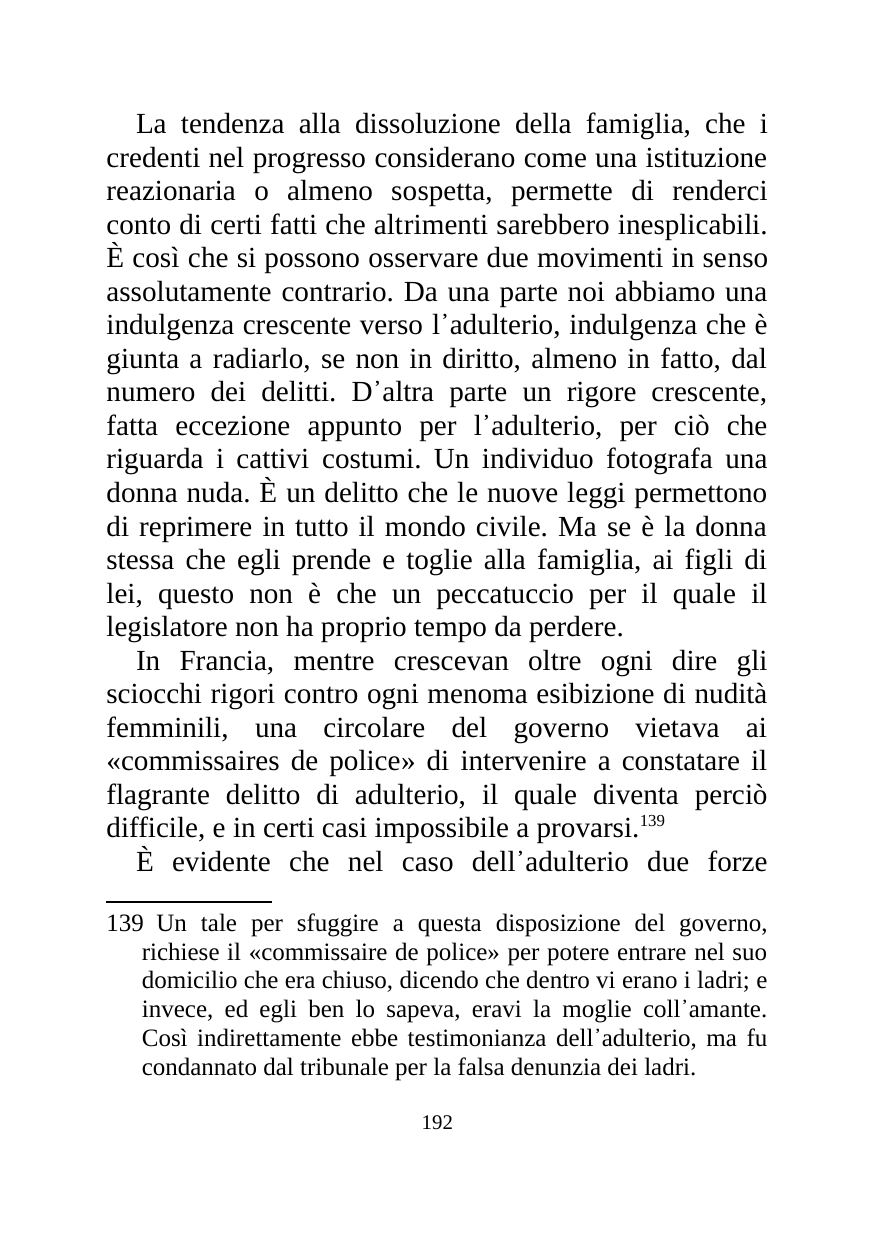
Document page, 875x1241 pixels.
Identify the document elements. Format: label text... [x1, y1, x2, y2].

text In Francia, mentre crescevan oltre ogni dire gli sciocchi rigori contro ogni menoma esibizione di nudità femminili, una circolare del governo vietava ai «commissaires de police» di intervenire a constatare il flagrante delitto di adulterio, il quale diventa perciò difficile, e in certi casi impossibile a provarsi. [106, 643, 768, 844]
text Un tale per sfuggire a questa disposizione del governo, richiese il «commissaire de police» per potere entrare nel suo domicilio che era chiuso, dicendo che dentro vi erano i ladri; e invece, ed egli ben lo sapeva, eravi la moglie coll᾽amante. Così indirettamente ebbe testimonianza dell᾽adulterio, ma fu condannato dal tribunale per la falsa denunzia dei ladri. [106, 908, 768, 1080]
text È evidente che nel caso dell᾽adulterio due forze [106, 844, 768, 878]
text La tendenza alla dissoluzione della famiglia, che i credenti nel progresso considerano come una istituzione reazionaria o almeno sospetta, permette di renderci conto di certi fatti che altrimenti sarebbero inesplicabili. È così che si possono osservare due movimenti in senso assolutamente contrario. Da una parte noi abbiamo una indulgenza crescente verso l᾽adulterio, indulgenza che è giunta a radiarlo, se non in diritto, almeno in fatto, dal numero dei delitti. D᾽altra parte un rigore crescente, fatta eccezione appunto per l᾽adulterio, per ciò che riguarda i cattivi costumi. Un individuo fotografa una donna nuda. È un delitto che le nuove leggi permettono di reprimere in tutto il mondo civile. Ma se è la donna stessa che egli prende e toglie alla famiglia, ai figli di lei, questo non è che un peccatuccio per il quale il legislatore non ha proprio tempo da perdere. [106, 106, 768, 643]
